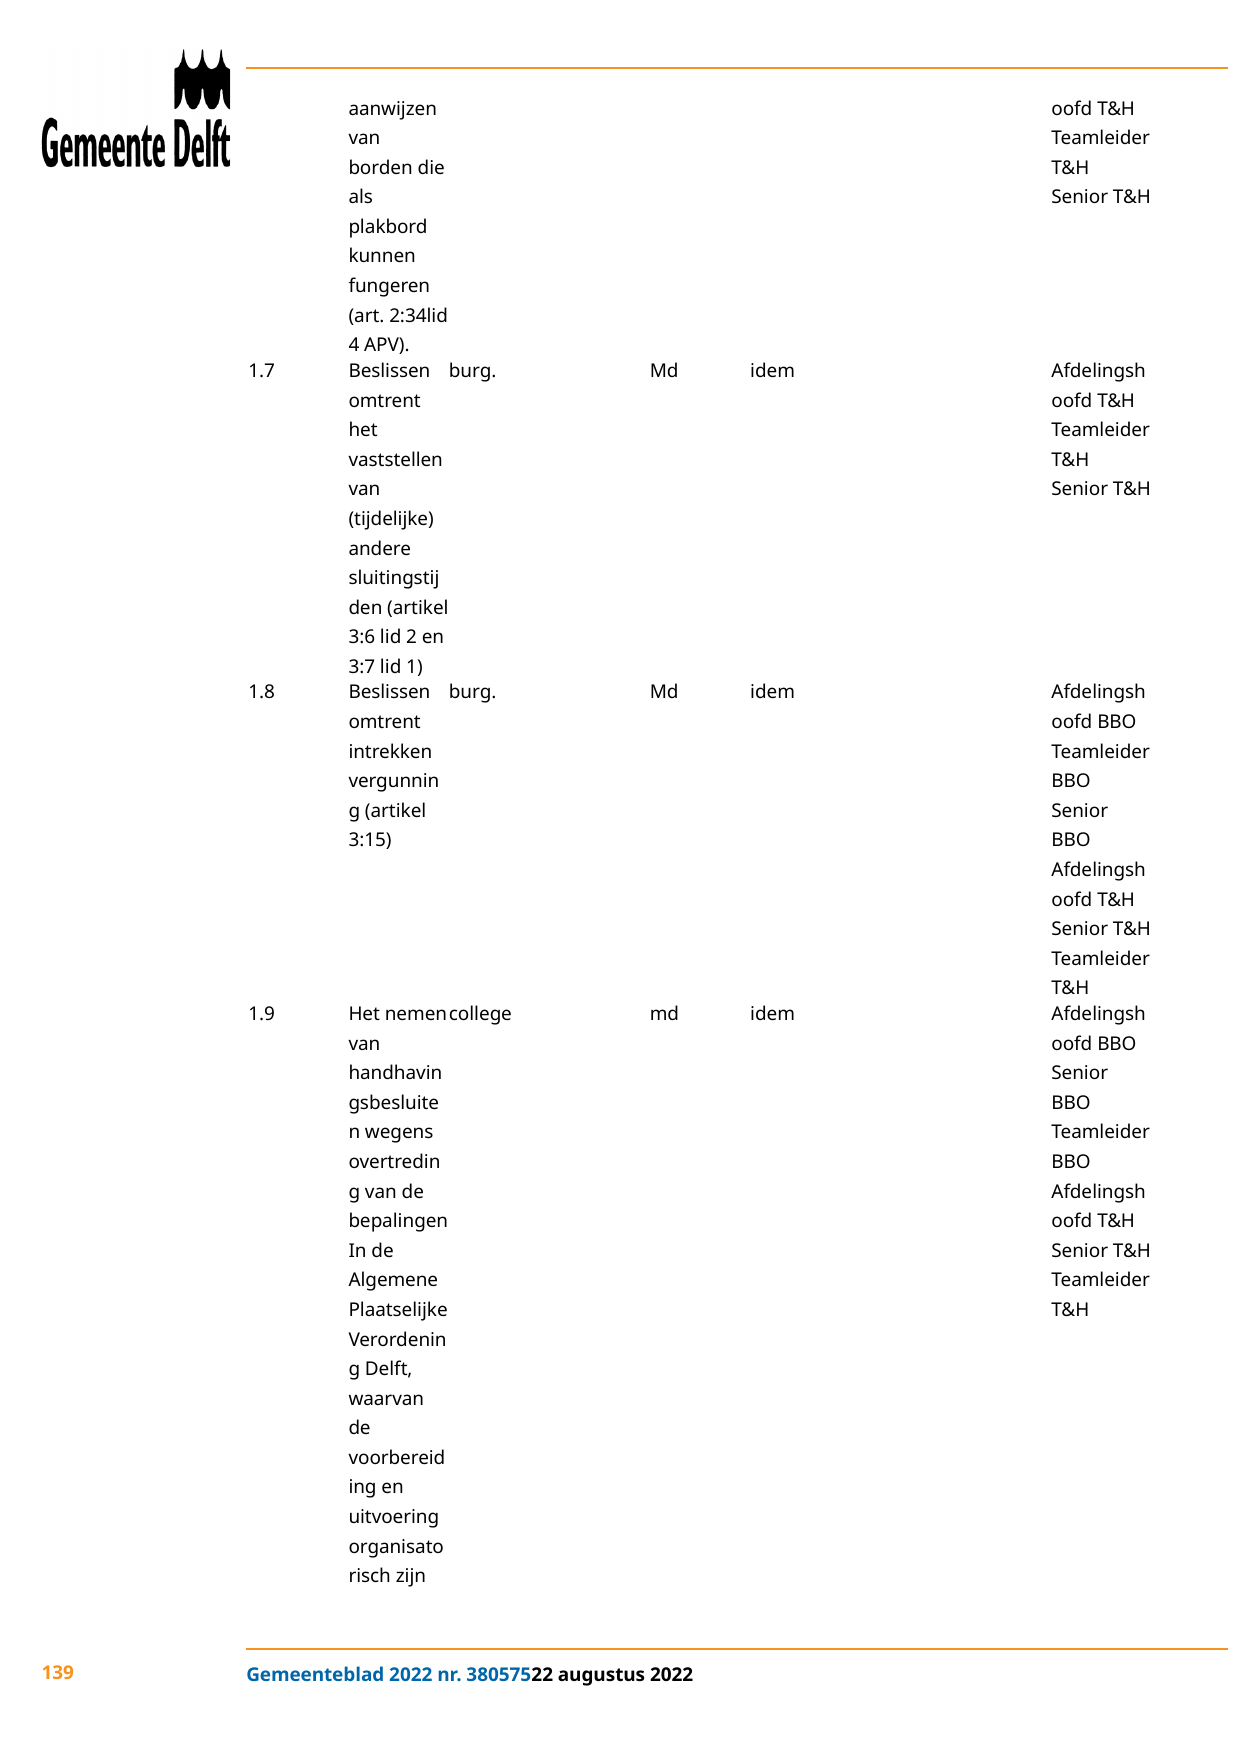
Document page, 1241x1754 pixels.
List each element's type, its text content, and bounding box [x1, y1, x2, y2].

table_cell [750, 95, 951, 357]
table_cell Md [650, 679, 750, 1000]
picture [41, 47, 231, 172]
table_cell college [449, 1000, 649, 1588]
table_cell burg. [449, 357, 649, 679]
table_cell Het nemen van handhavingsbesluiten wegens overtreding van de bepalingen In de Algemene Plaatselijke Verordening Delft, waarvan de voorbereiding en uitvoering organisatorisch zijn [348, 1000, 449, 1588]
table_cell [650, 95, 750, 357]
table_cell Afdelingshoofd T&H Teamleider T&H Senior T&H [1051, 357, 1152, 679]
table_cell Afdelingshoofd BBO Teamleider BBO Senior BBO Afdelingshoofd T&H Senior T&H Teamleider T&H [1051, 679, 1152, 1000]
table_cell [449, 95, 649, 357]
table_cell burg. [449, 679, 649, 1000]
table_cell [951, 679, 1051, 1000]
table_cell Beslissen omtrent het vaststellen van (tijdelijke) andere sluitingstijden (artikel 3:6 lid 2 en 3:7 lid 1) [348, 357, 449, 679]
table_cell idem [750, 357, 951, 679]
table_cell idem [750, 679, 951, 1000]
table_cell 1.7 [248, 357, 348, 679]
table_cell [248, 95, 348, 357]
table_cell oofd T&H Teamleider T&H Senior T&H [1051, 95, 1152, 357]
table_cell 1.9 [248, 1000, 348, 1588]
table_cell 1.8 [248, 679, 348, 1000]
table_cell md [650, 1000, 750, 1588]
table_cell [951, 357, 1051, 679]
table_cell aanwijzen van borden die als plakbord kunnen fungeren (art. 2:34lid 4 APV). [348, 95, 449, 357]
table_cell Md [650, 357, 750, 679]
table_cell idem [750, 1000, 951, 1588]
table_cell Afdelingshoofd BBO Senior BBO Teamleider BBO Afdelingshoofd T&H Senior T&H Teamleider T&H [1051, 1000, 1152, 1588]
table_cell [951, 1000, 1051, 1588]
table_cell Beslissen omtrent intrekken vergunning (artikel 3:15) [348, 679, 449, 1000]
table_cell [951, 95, 1051, 357]
